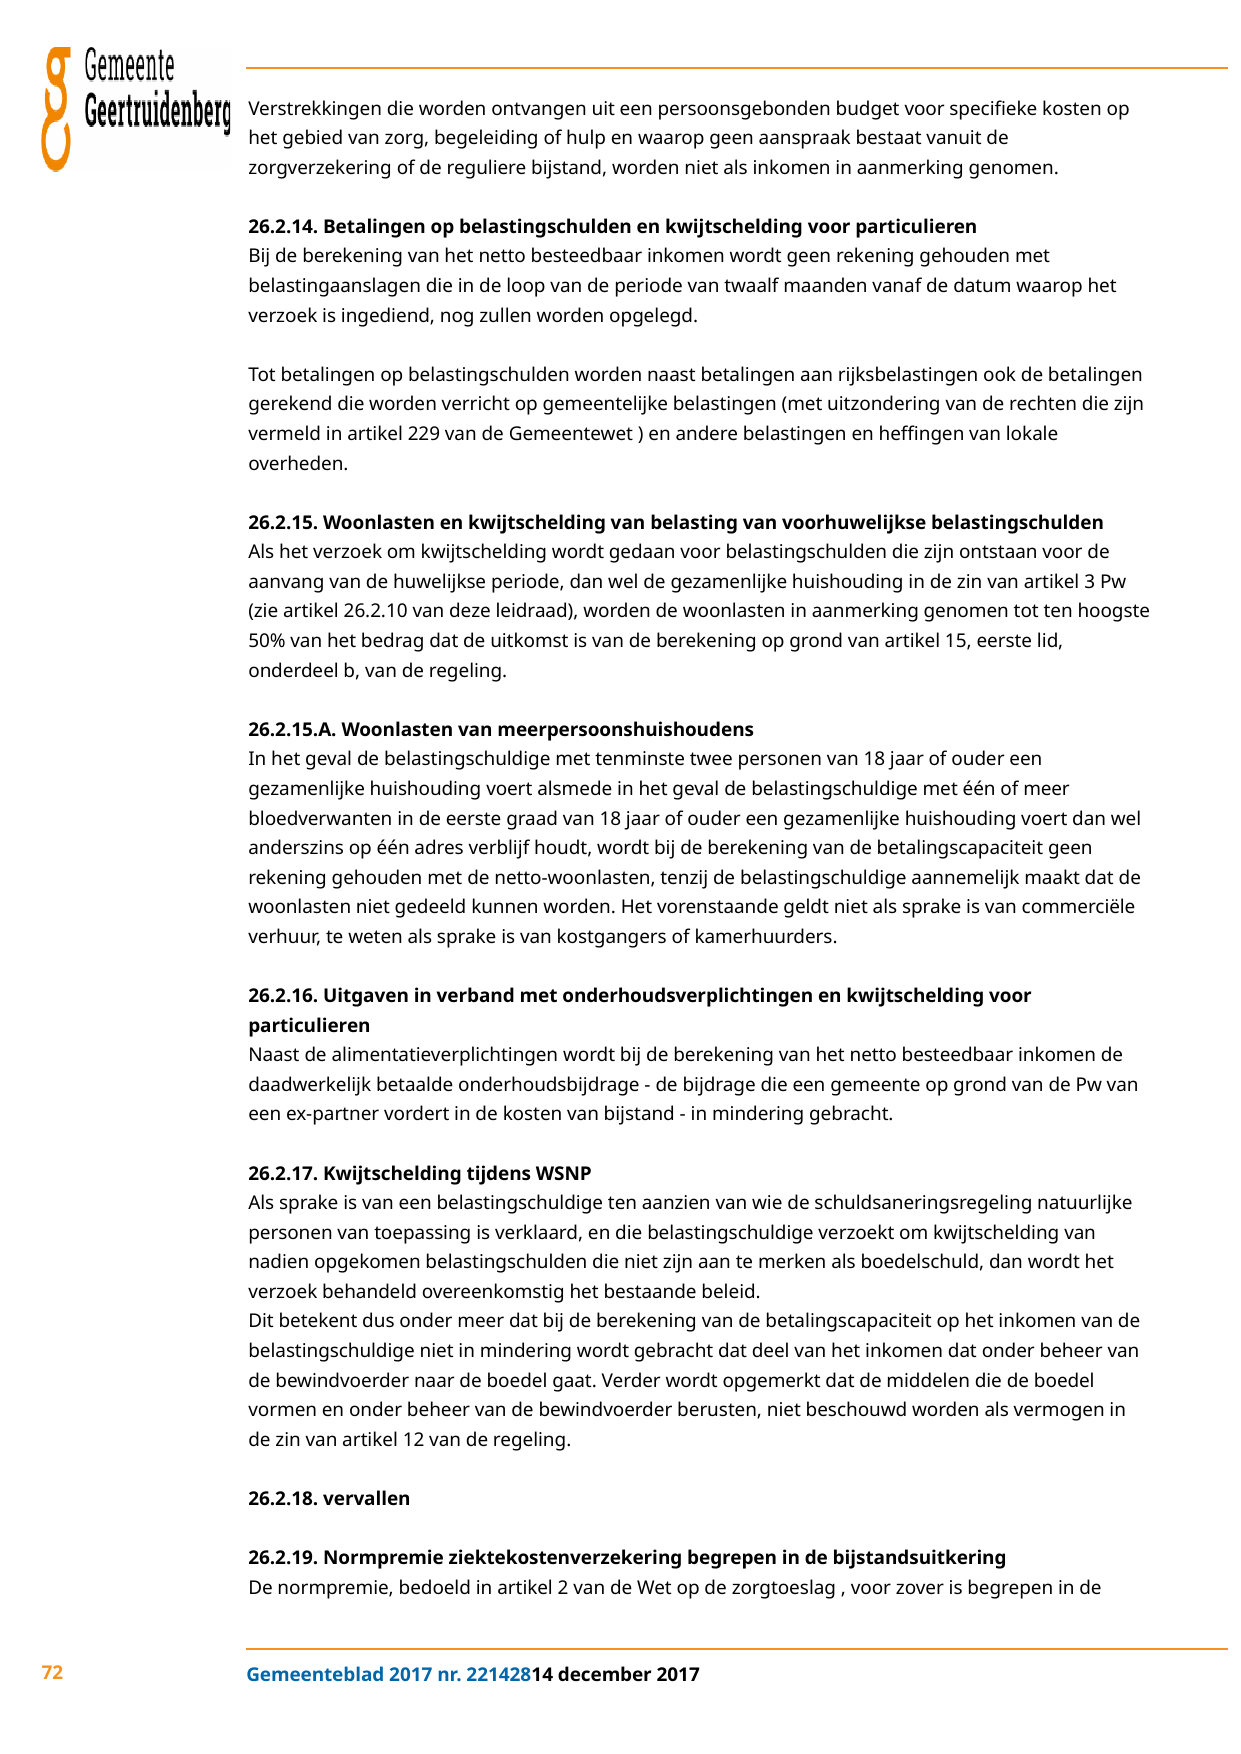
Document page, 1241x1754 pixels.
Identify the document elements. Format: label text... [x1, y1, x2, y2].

text 26.2.15.A. Woonlasten van meerpersoonshuishoudens [248, 716, 1152, 742]
text Dit betekent dus onder meer dat bij de berekening van de betalingscapaciteit op het inkomen van de belastingschuldige niet in mindering wordt gebracht dat deel van het inkomen dat onder beheer van de bewindvoerder naar de boedel gaat. Verder wordt opgemerkt dat de middelen die de boedel vormen en onder beheer van de bewindvoerder berusten, niet beschouwd worden als vermogen in de zin van artikel 12 van de regeling. [248, 1308, 1152, 1452]
text In het geval de belastingschuldige met tenminste twee personen van 18 jaar of ouder een gezamenlijke huishouding voert alsmede in het geval de belastingschuldige met één of meer bloedverwanten in de eerste graad van 18 jaar of ouder een gezamenlijke huishouding voert dan wel anderszins op één adres verblijf houdt, wordt bij de berekening van de betalingscapaciteit geen rekening gehouden met de netto-woonlasten, tenzij de belastingschuldige aannemelijk maakt dat de woonlasten niet gedeeld kunnen worden. Het vorenstaande geldt niet als sprake is van commerciële verhuur, te weten als sprake is van kostgangers of kamerhuurders. [248, 746, 1152, 949]
text Naast de alimentatieverplichtingen wordt bij de berekening van het netto besteedbaar inkomen de daadwerkelijk betaalde onderhoudsbijdrage - de bijdrage die een gemeente op grond van de Pw van een ex-partner vordert in de kosten van bijstand - in mindering gebracht. [248, 1041, 1152, 1126]
picture [41, 47, 231, 172]
text 26.2.19. Normpremie ziektekostenverzekering begrepen in de bijstandsuitkering [248, 1544, 1152, 1570]
text 26.2.16. Uitgaven in verband met onderhoudsverplichtingen en kwijtschelding voor particulieren [248, 982, 1152, 1038]
text De normpremie, bedoeld in artikel 2 van de Wet op de zorgtoeslag , voor zover is begrepen in de [248, 1574, 1152, 1600]
text 26.2.18. vervallen [248, 1485, 1152, 1511]
text 26.2.17. Kwijtschelding tijdens WSNP [248, 1160, 1152, 1186]
text 26.2.14. Betalingen op belastingschulden en kwijtschelding voor particulieren [248, 213, 1152, 239]
text Tot betalingen op belastingschulden worden naast betalingen aan rijksbelastingen ook de betalingen gerekend die worden verricht op gemeentelijke belastingen (met uitzondering van de rechten die zijn vermeld in artikel 229 van de Gemeentewet ) en andere belastingen en heffingen van lokale overheden. [248, 361, 1152, 476]
text Bij de berekening van het netto besteedbaar inkomen wordt geen rekening gehouden met belastingaanslagen die in de loop van de periode van twaalf maanden vanaf de datum waarop het verzoek is ingediend, nog zullen worden opgelegd. [248, 243, 1152, 328]
text Als sprake is van een belastingschuldige ten aanzien van wie de schuldsaneringsregeling natuurlijke personen van toepassing is verklaard, en die belastingschuldige verzoekt om kwijtschelding van nadien opgekomen belastingschulden die niet zijn aan te merken als boedelschuld, dan wordt het verzoek behandeld overeenkomstig het bestaande beleid. [248, 1189, 1152, 1304]
text Als het verzoek om kwijtschelding wordt gedaan voor belastingschulden die zijn ontstaan voor de aanvang van de huwelijkse periode, dan wel de gezamenlijke huishouding in de zin van artikel 3 Pw (zie artikel 26.2.10 van deze leidraad), worden de woonlasten in aanmerking genomen tot ten hoogste 50% van het bedrag dat de uitkomst is van de berekening op grond van artikel 15, eerste lid, onderdeel b, van de regeling. [248, 538, 1152, 683]
text 26.2.15. Woonlasten en kwijtschelding van belasting van voorhuwelijkse belastingschulden [248, 509, 1152, 535]
text Verstrekkingen die worden ontvangen uit een persoonsgebonden budget voor specifieke kosten op het gebied van zorg, begeleiding of hulp en waarop geen aanspraak bestaat vanuit de zorgverzekering of de reguliere bijstand, worden niet als inkomen in aanmerking genomen. [248, 95, 1152, 180]
